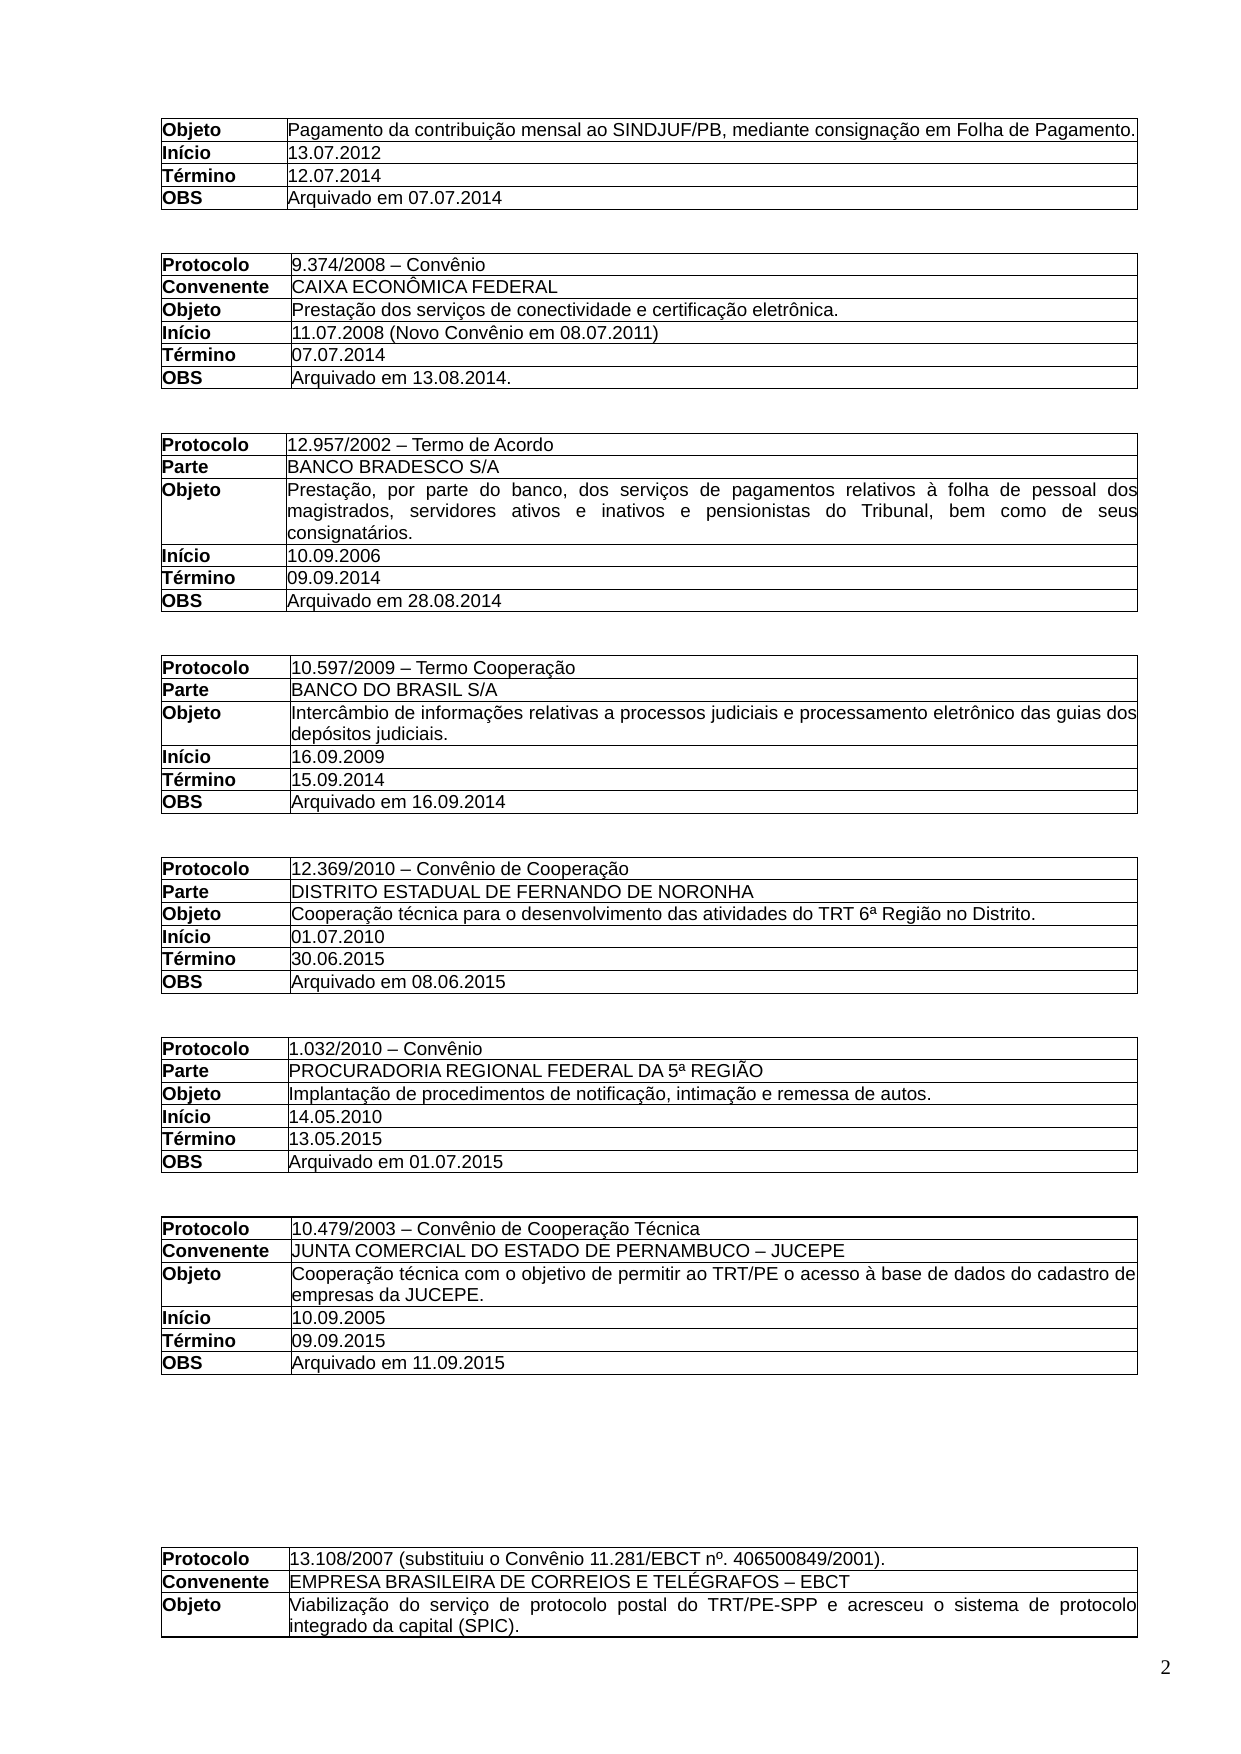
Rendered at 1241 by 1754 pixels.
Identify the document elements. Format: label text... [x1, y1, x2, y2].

table_cell Objeto [162, 1263, 291, 1306]
table_cell Término [162, 567, 286, 589]
table_cell Início [162, 746, 290, 767]
table_cell Implantação de procedimentos de notificação, intimação e remessa de autos. [289, 1083, 1137, 1104]
table_cell Prestação dos serviços de conectividade e certificação eletrônica. [292, 299, 1137, 321]
table_cell Parte [162, 1060, 288, 1082]
table_cell Arquivado em 11.09.2015 [292, 1352, 1137, 1373]
table_cell Prestação, por parte do banco, dos serviços de pagamentos relativos à folha de pessoal dos magistrados, servidores ativos e inativos e pensionistas do Tribunal, bem como de seus consignatários. [287, 479, 1137, 543]
table_cell OBS [162, 187, 287, 208]
table_header Protocolo [162, 1548, 289, 1570]
table_header 10.597/2009 – Termo Cooperação [291, 656, 1137, 678]
table_cell Início [162, 1307, 291, 1328]
table_cell Cooperação técnica com o objetivo de permitir ao TRT/PE o acesso à base de dados do cadastro de empresas da JUCEPE. [292, 1263, 1137, 1306]
table_header 10.479/2003 – Convênio de Cooperação Técnica [292, 1218, 1137, 1239]
table_header Protocolo [162, 656, 290, 678]
table_cell Término [162, 948, 290, 970]
table_cell OBS [162, 367, 291, 388]
table_header Protocolo [162, 434, 286, 455]
table_cell Viabilização do serviço de protocolo postal do TRT/PE-SPP e acresceu o sistema de protocolo integrado da capital (SPIC). [290, 1593, 1137, 1636]
table_cell Convenente [162, 276, 291, 298]
table_cell Objeto [162, 1593, 289, 1636]
table_cell BANCO BRADESCO S/A [287, 456, 1137, 478]
table_cell PROCURADORIA REGIONAL FEDERAL DA 5ª REGIÃO [289, 1060, 1137, 1082]
table_cell 30.06.2015 [291, 948, 1137, 970]
table_header Protocolo [162, 254, 291, 275]
table_cell Objeto [162, 1083, 288, 1104]
table_cell Início [162, 322, 291, 343]
table_cell Arquivado em 16.09.2014 [291, 791, 1137, 813]
table_cell OBS [162, 1352, 291, 1373]
table_cell OBS [162, 590, 286, 611]
table_cell 16.09.2009 [291, 746, 1137, 767]
table_cell Convenente [162, 1571, 289, 1592]
table_cell 13.07.2012 [288, 142, 1137, 163]
table_cell Parte [162, 679, 290, 701]
table_header 12.957/2002 – Termo de Acordo [287, 434, 1137, 455]
table_cell Arquivado em 01.07.2015 [289, 1151, 1137, 1172]
table_cell Término [162, 1329, 291, 1351]
table_cell Início [162, 926, 290, 947]
table_cell 14.05.2010 [289, 1105, 1137, 1127]
table_cell OBS [162, 791, 290, 813]
table_header 1.032/2010 – Convênio [289, 1038, 1137, 1059]
table_cell Início [162, 545, 286, 566]
table_cell 10.09.2006 [287, 545, 1137, 566]
table_cell Arquivado em 07.07.2014 [288, 187, 1137, 208]
table_cell DISTRITO ESTADUAL DE FERNANDO DE NORONHA [291, 880, 1137, 902]
table_cell 13.05.2015 [289, 1128, 1137, 1149]
table_cell Objeto [162, 702, 290, 745]
table_header 9.374/2008 – Convênio [292, 254, 1137, 275]
table_cell 07.07.2014 [292, 344, 1137, 366]
table_cell OBS [162, 971, 290, 992]
table_cell Término [162, 1128, 288, 1149]
table_cell 01.07.2010 [291, 926, 1137, 947]
table_cell 10.09.2005 [292, 1307, 1137, 1328]
table_cell Término [162, 164, 287, 186]
table_cell 09.09.2014 [287, 567, 1137, 589]
table_cell Início [162, 1105, 288, 1127]
table_cell Arquivado em 28.08.2014 [287, 590, 1137, 611]
table_cell CAIXA ECONÔMICA FEDERAL [292, 276, 1137, 298]
table_header 13.108/2007 (substituiu o Convênio 11.281/EBCT nº. 406500849/2001). [290, 1548, 1137, 1570]
table_cell Pagamento da contribuição mensal ao SINDJUF/PB, mediante consignação em Folha de Pagamento. [288, 119, 1137, 141]
table_cell Convenente [162, 1240, 291, 1262]
table_cell Objeto [162, 479, 286, 543]
table_cell Parte [162, 880, 290, 902]
table_cell 12.07.2014 [288, 164, 1137, 186]
table_cell 09.09.2015 [292, 1329, 1137, 1351]
table_cell Arquivado em 08.06.2015 [291, 971, 1137, 992]
table_cell Cooperação técnica para o desenvolvimento das atividades do TRT 6ª Região no Distrito. [291, 903, 1137, 924]
table_cell Intercâmbio de informações relativas a processos judiciais e processamento eletrônico das guias dos depósitos judiciais. [291, 702, 1137, 745]
table_header 12.369/2010 – Convênio de Cooperação [291, 858, 1137, 879]
table_header Protocolo [162, 1218, 291, 1239]
table_cell Parte [162, 456, 286, 478]
table_cell BANCO DO BRASIL S/A [291, 679, 1137, 701]
table_header Protocolo [162, 1038, 288, 1059]
table_cell Arquivado em 13.08.2014. [292, 367, 1137, 388]
table_cell Término [162, 769, 290, 790]
table_cell EMPRESA BRASILEIRA DE CORREIOS E TELÉGRAFOS – EBCT [290, 1571, 1137, 1592]
table_cell Objeto [162, 903, 290, 924]
table_cell Início [162, 142, 287, 163]
table_cell Objeto [162, 119, 287, 141]
table_cell 11.07.2008 (Novo Convênio em 08.07.2011) [292, 322, 1137, 343]
table_cell OBS [162, 1151, 288, 1172]
table_cell Objeto [162, 299, 291, 321]
table_cell JUNTA COMERCIAL DO ESTADO DE PERNAMBUCO – JUCEPE [292, 1240, 1137, 1262]
table_cell 15.09.2014 [291, 769, 1137, 790]
table_header Protocolo [162, 858, 290, 879]
table_cell Término [162, 344, 291, 366]
